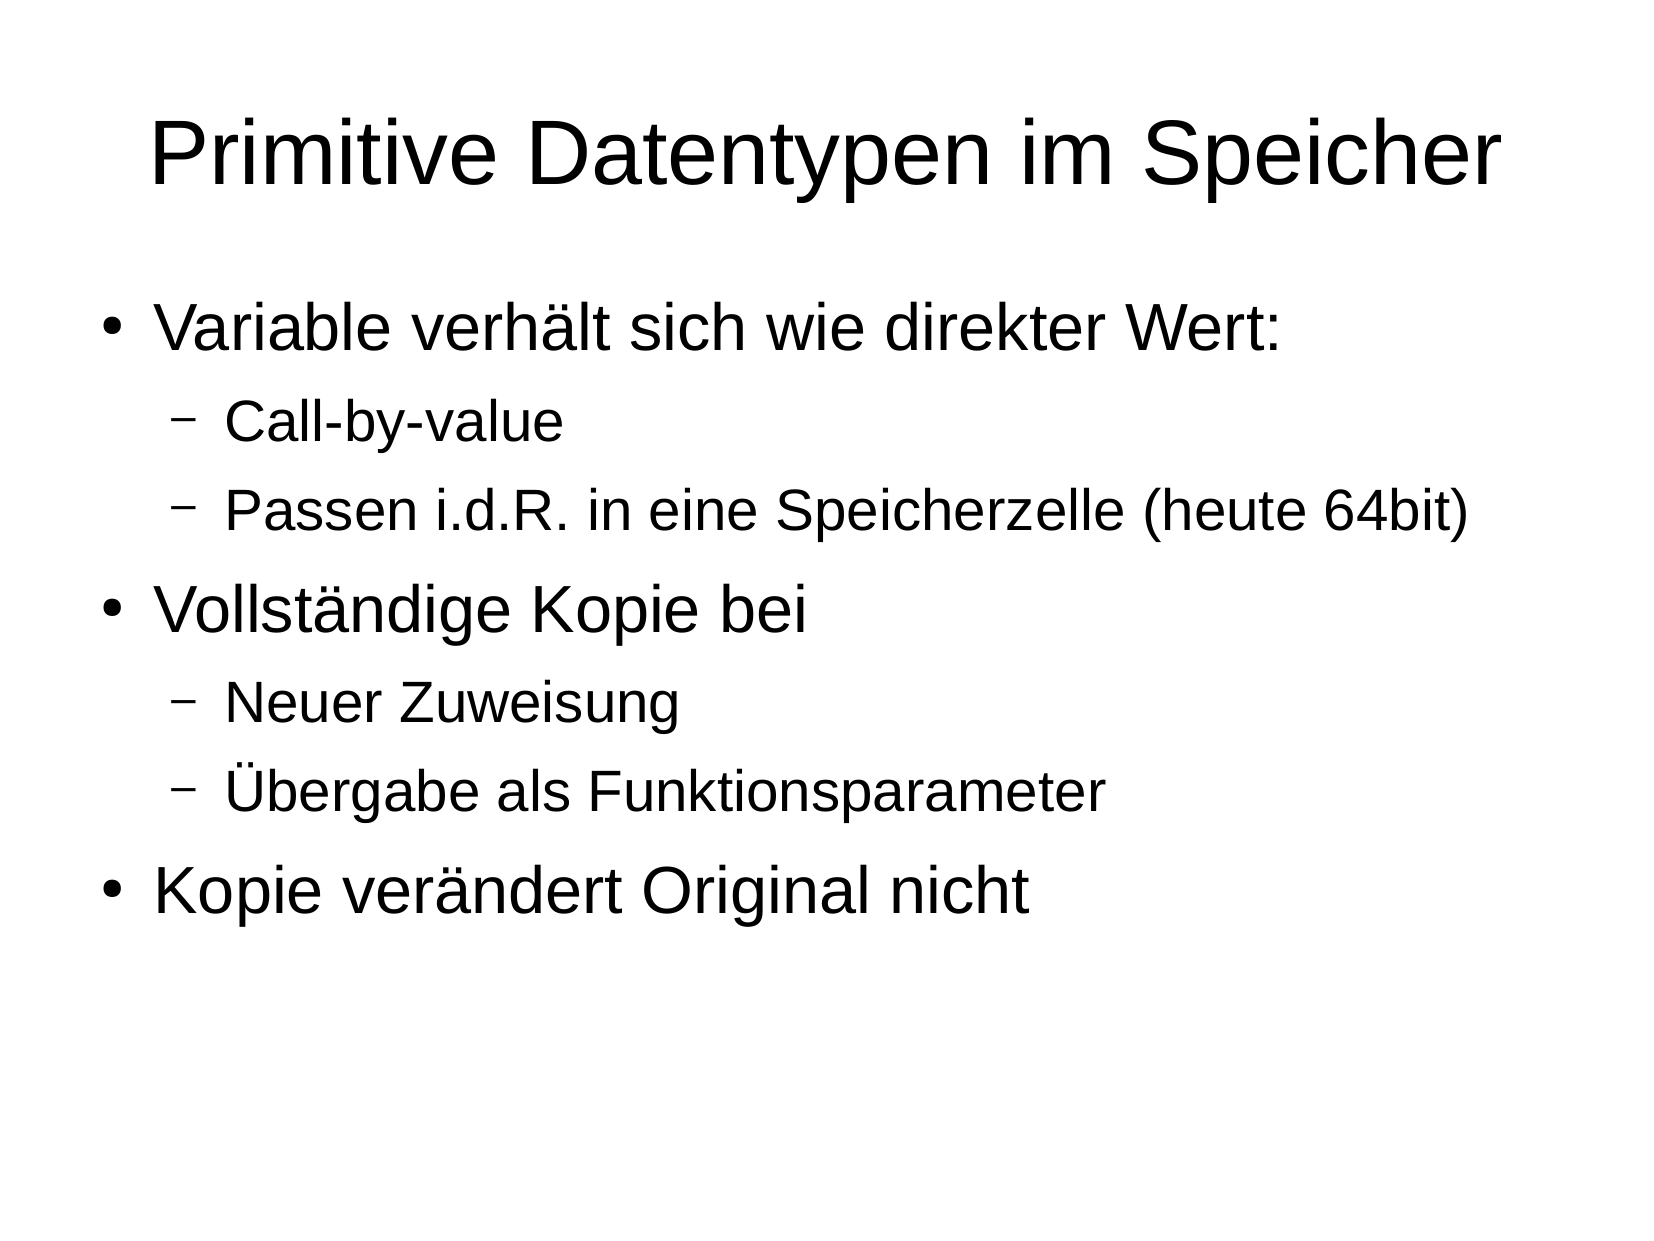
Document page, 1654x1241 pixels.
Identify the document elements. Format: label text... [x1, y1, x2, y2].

title Primitive Datentypen im Speicher [82, 49, 1571, 257]
list Variable verhält sich wie direkter Wert: Call-by-value Passen i.d.R. in eine Speicherzelle (heute 64bit) Vollständige Kopie bei Neuer Zuweisung Übergabe als Funktionsparameter Kopie verändert Original nicht [82, 290, 1571, 1216]
